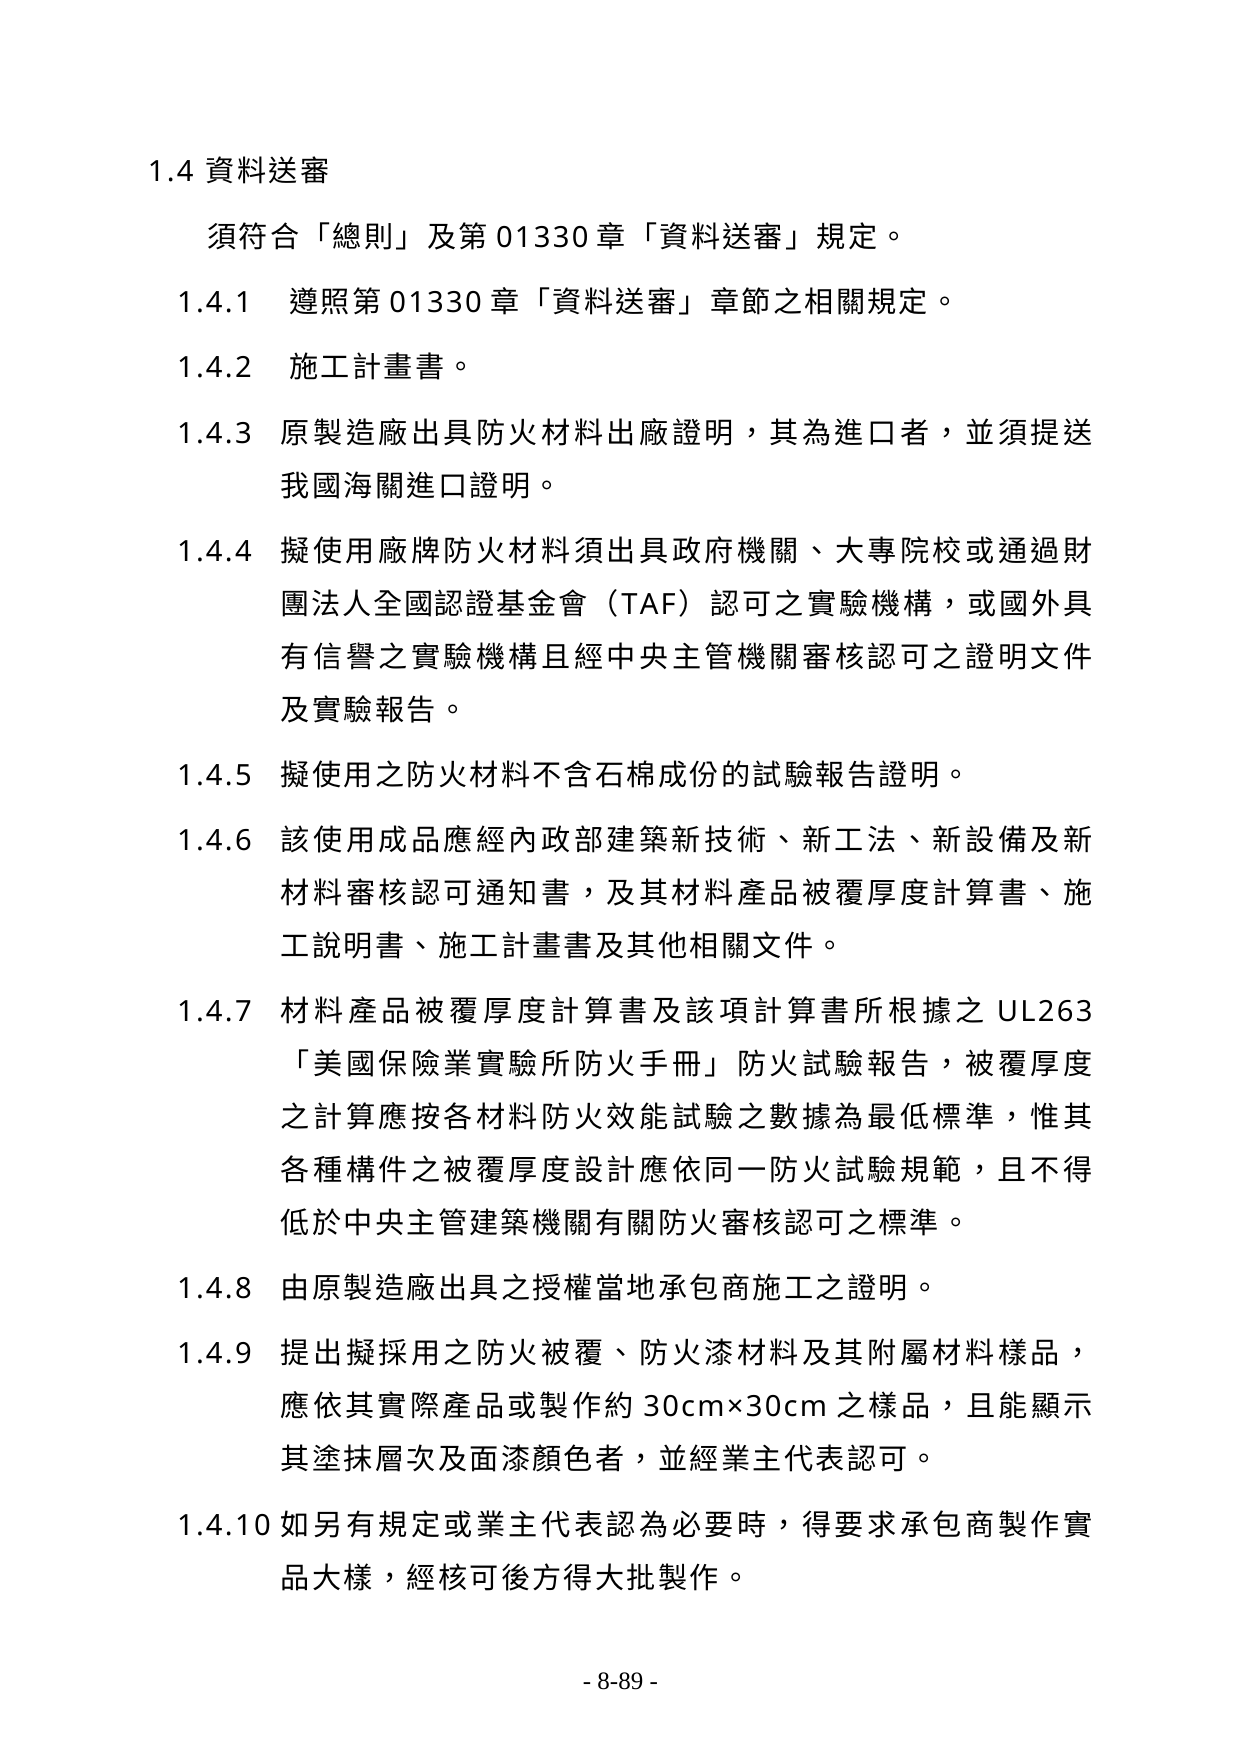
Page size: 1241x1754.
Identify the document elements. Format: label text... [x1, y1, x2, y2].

text 1.4.9 提出擬採用之防火被覆、防火漆材料及其附屬材料樣品，應依其實際產品或製作約30cm×30cm之樣品，且能顯示其塗抹層次及面漆顏色者，並經業主代表認可。 [177, 1330, 1092, 1478]
text 1.4.7 材料產品被覆厚度計算書及該項計算書所根據之UL263「美國保險業實驗所防火手冊」防火試驗報告，被覆厚度之計算應按各材料防火效能試驗之數據為最低標準，惟其各種構件之被覆厚度設計應依同一防火試驗規範，且不得低於中央主管建築機關有關防火審核認可之標準。 [177, 988, 1092, 1242]
text 1.4.1 遵照第01330章「資料送審」章節之相關規定。 [177, 278, 1092, 321]
text 1.4.5 擬使用之防火材料不含石棉成份的試驗報告證明。 [177, 752, 1092, 794]
text 須符合「總則」及第01330章「資料送審」規定。 [148, 213, 1092, 256]
text 1.4 資料送審 [148, 148, 1092, 190]
text 1.4.3 原製造廠出具防火材料出廠證明，其為進口者，並須提送我國海關進口證明。 [177, 409, 1092, 504]
text 1.4.8 由原製造廠出具之授權當地承包商施工之證明。 [177, 1265, 1092, 1307]
text 1.4.2 施工計畫書。 [177, 344, 1092, 386]
text 1.4.4 擬使用廠牌防火材料須出具政府機關、大專院校或通過財團法人全國認證基金會（TAF）認可之實驗機構，或國外具有信譽之實驗機構且經中央主管機關審核認可之證明文件及實驗報告。 [177, 528, 1092, 728]
text 1.4.10 如另有規定或業主代表認為必要時，得要求承包商製作實品大樣，經核可後方得大批製作。 [177, 1501, 1092, 1596]
text 1.4.6 該使用成品應經內政部建築新技術、新工法、新設備及新材料審核認可通知書，及其材料產品被覆厚度計算書、施工說明書、施工計畫書及其他相關文件。 [177, 817, 1092, 965]
